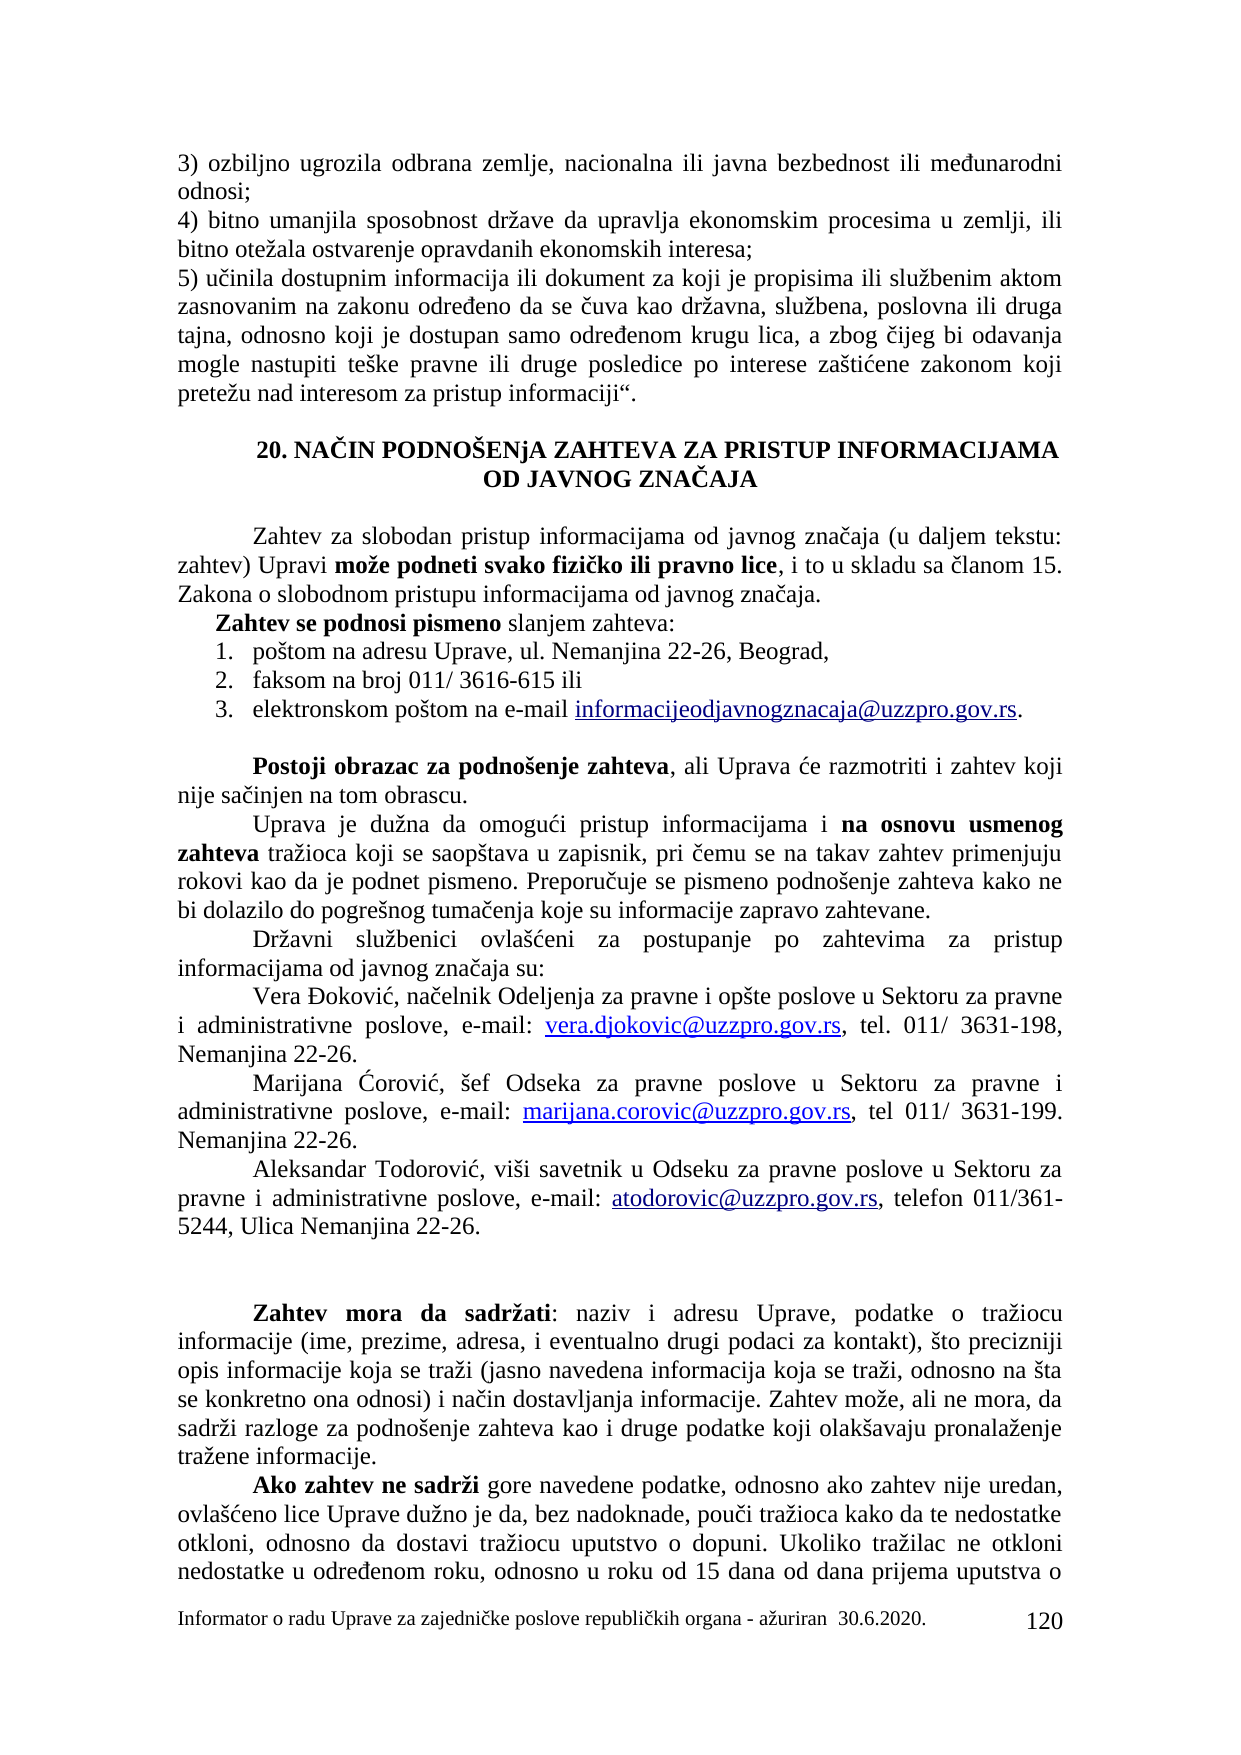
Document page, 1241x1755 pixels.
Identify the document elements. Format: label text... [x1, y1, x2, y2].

text Ako zahtev ne sadrži gore navedene podatke, odnosno ako zahtev nije uredan, ovlašćeno lice Uprave dužno je da, bez nadoknade, pouči tražioca kako da te nedostatke otkloni, odnosno da dostavi tražiocu uputstvo o dopuni. Ukoliko tražilac ne otkloni nedostatke u određenom roku, odnosno u roku od 15 dana od dana prijema uputstva o [177, 1470, 1063, 1585]
text Vera Đoković, načelnik Odelјenja za pravne i opšte poslove u Sektoru za pravne i administrativne poslove, e-mail: vera.djokovic@uzzpro.gov.rs, tel. 011/ 3631-198, Nemanjina 22-26. [177, 981, 1063, 1068]
text Postoji obrazac za podnošenje zahteva, ali Uprava će razmotriti i zahtev koji nije sačinjen na tom obrascu. [177, 751, 1063, 809]
text 20. NAČIN PODNOŠENјA ZAHTEVA ZA PRISTUP INFORMACIJAMA OD JAVNOG ZNAČAJA [177, 435, 1063, 493]
text 5) učinila dostupnim informacija ili dokument za koji je propisima ili službenim aktom zasnovanim na zakonu određeno da se čuva kao državna, službena, poslovna ili druga tajna, odnosno koji je dostupan samo određenom krugu lica, a zbog čijeg bi odavanja mogle nastupiti teške pravne ili druge posledice po interese zaštićene zakonom koji pretežu nad interesom za pristup informaciji“. [177, 263, 1063, 406]
text 4) bitno umanjila sposobnost države da upravlјa ekonomskim procesima u zemlјi, ili bitno otežala ostvarenje opravdanih ekonomskih interesa; [177, 205, 1063, 263]
list faksom na broj 011/ 3616-615 ili [215, 665, 1063, 694]
text Aleksandar Todorović, viši savetnik u Odseku za pravne poslove u Sektoru za pravne i administrativne poslove, e-mail: atodorovic@uzzpro.gov.rs, telefon 011/361-5244, Ulica Nemanjina 22-26. [177, 1154, 1063, 1240]
text Državni službenici ovlašćeni za postupanje po zahtevima za pristup informacijama od javnog značaja su: [177, 924, 1063, 981]
text Zahtev za slobodan pristup informacijama od javnog značaja (u dalјem tekstu: zahtev) Upravi može podneti svako fizičko ili pravno lice, i to u skladu sa članom 15. Zakona o slobodnom pristupu informacijama od javnog značaja. [177, 521, 1063, 608]
text Zahtev se podnosi pismeno slanjem zahteva: [177, 608, 1063, 636]
text Marijana Ćorović, šef Odseka za pravne poslove u Sektoru za pravne i administrativne poslove, e-mail: marijana.corovic@uzzpro.gov.rs, tel 011/ 3631-199. Nemanjina 22-26. [177, 1068, 1063, 1154]
text 3) ozbilјno ugrozila odbrana zemlјe, nacionalna ili javna bezbednost ili međunarodni odnosi; [177, 148, 1063, 205]
list poštom na adresu Uprave, ul. Nemanjina 22-26, Beograd, [215, 636, 1063, 665]
text Zahtev mora da sadržati: naziv i adresu Uprave, podatke o tražiocu informacije (ime, prezime, adresa, i eventualno drugi podaci za kontakt), što precizniji opis informacije koja se traži (jasno navedena informacija koja se traži, odnosno na šta se konkretno ona odnosi) i način dostavlјanja informacije. Zahtev može, ali ne mora, da sadrži razloge za podnošenje zahteva kao i druge podatke koji olakšavaju pronalaženje tražene informacije. [177, 1298, 1063, 1470]
text Uprava je dužna da omogući pristup informacijama i na osnovu usmenog zahteva tražioca koji se saopštava u zapisnik, pri čemu se na takav zahtev primenjuju rokovi kao da je podnet pismeno. Preporučuje se pismeno podnošenje zahteva kako ne bi dolazilo do pogrešnog tumačenja koje su informacije zapravo zahtevane. [177, 809, 1063, 924]
list elektronskom poštom na e-mail informacijeodjavnogznacaja@uzzpro.gov.rs. [215, 694, 1063, 723]
